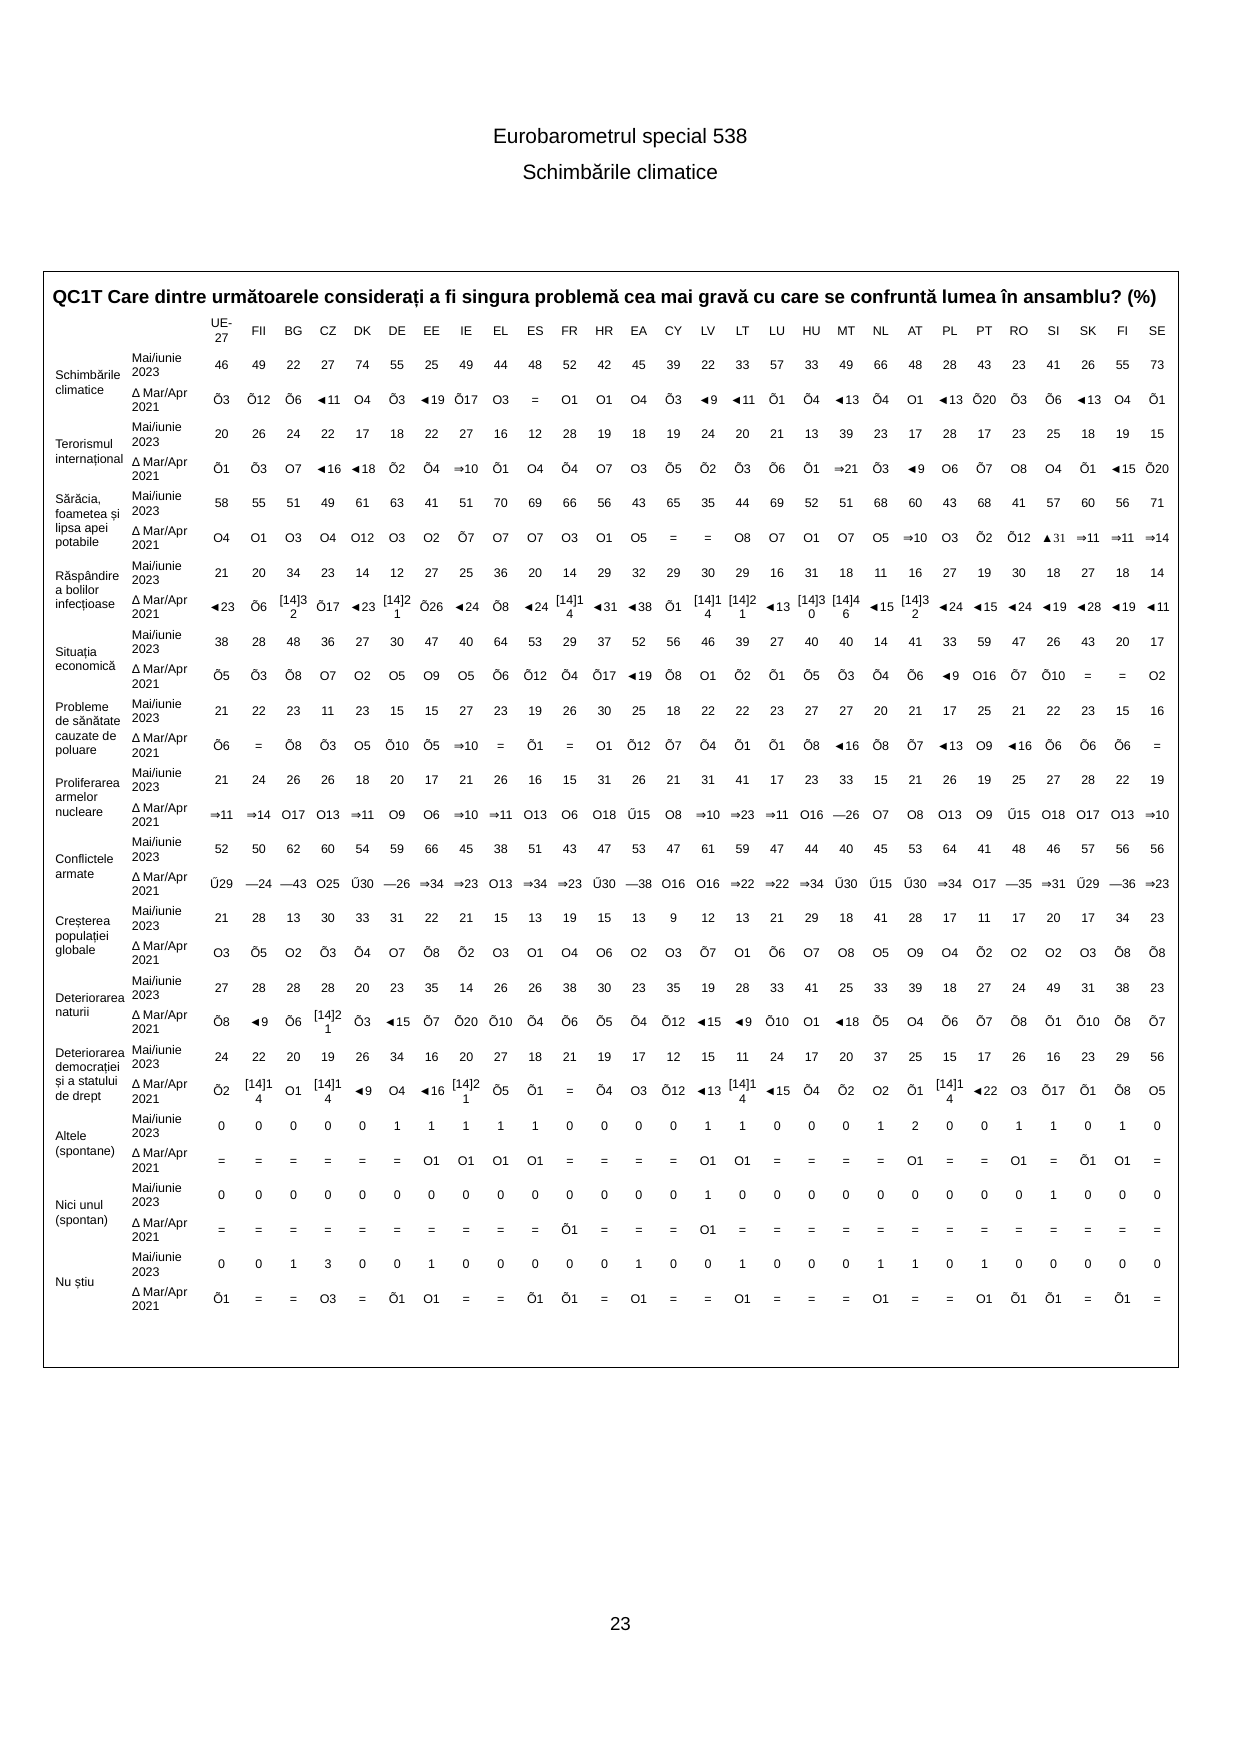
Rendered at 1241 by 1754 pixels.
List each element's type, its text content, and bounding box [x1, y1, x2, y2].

table_cell ◄13 [691, 1074, 725, 1108]
table_cell 31 [587, 763, 621, 797]
table_cell 40 [794, 624, 829, 659]
table_cell 26 [311, 763, 345, 797]
table_cell 0 [1105, 1178, 1140, 1212]
table_cell = [552, 728, 587, 763]
table_cell Õ6 [1105, 728, 1140, 763]
table_cell Õ3 [1001, 382, 1036, 417]
table_cell Δ Mar/Apr 2021 [129, 590, 201, 624]
table_cell —38 [621, 866, 656, 901]
table_cell = [656, 521, 691, 555]
table_cell О1 [794, 521, 829, 555]
table_cell 33 [725, 348, 759, 382]
table_cell 29 [587, 555, 621, 590]
table_cell 0 [345, 1109, 379, 1143]
table_cell 40 [829, 624, 863, 659]
table_cell Õ1 [760, 728, 794, 763]
table_cell 17 [621, 1039, 656, 1074]
table_cell 64 [483, 624, 518, 659]
table_cell 32 [621, 555, 656, 590]
table_cell Õ4 [552, 659, 587, 693]
table_cell = [1071, 1281, 1105, 1316]
table_cell = [1105, 1212, 1140, 1247]
table_cell 34 [380, 1039, 414, 1074]
table_cell 21 [449, 763, 483, 797]
table_cell = [345, 1281, 379, 1316]
table_cell 15 [691, 1039, 725, 1074]
table_cell ◄15 [380, 1005, 414, 1039]
table_cell 19 [311, 1039, 345, 1074]
table_cell 1 [898, 1247, 932, 1281]
table_cell 51 [276, 486, 311, 521]
table_cell Õ1 [1036, 1005, 1071, 1039]
table_cell 39 [656, 348, 691, 382]
table_cell О3 [201, 936, 241, 970]
table_cell 17 [967, 1039, 1001, 1074]
table_cell 16 [898, 555, 932, 590]
table_cell 38 [201, 624, 241, 659]
table_cell 60 [898, 486, 932, 521]
table_cell 0 [483, 1178, 518, 1212]
table_cell Õ6 [276, 1005, 311, 1039]
table_cell О18 [587, 797, 621, 832]
table_cell 57 [1071, 832, 1105, 866]
table_cell Ű30 [587, 866, 621, 901]
table_cell Õ17 [311, 590, 345, 624]
table_cell 31 [380, 901, 414, 936]
table_header IE [449, 313, 483, 348]
table_header PT [967, 313, 1001, 348]
table_cell Δ Mar/Apr 2021 [129, 936, 201, 970]
table_cell ⇒14 [1140, 521, 1174, 555]
table_cell О3 [311, 1281, 345, 1316]
table_cell = [1140, 1281, 1174, 1316]
table_cell О16 [656, 866, 691, 901]
table_cell Õ1 [518, 1074, 552, 1108]
table_cell = [621, 1212, 656, 1247]
table_cell О4 [933, 936, 967, 970]
table_cell 0 [241, 1109, 276, 1143]
table_cell 25 [414, 348, 449, 382]
table_cell 13 [276, 901, 311, 936]
table_cell 26 [518, 970, 552, 1005]
table_cell 23 [1140, 901, 1174, 936]
table_cell Õ5 [241, 936, 276, 970]
table_cell Mai/iunie 2023 [129, 763, 201, 797]
table_cell 0 [276, 1109, 311, 1143]
table_cell 26 [1071, 348, 1105, 382]
table_cell О1 [898, 382, 932, 417]
table_cell 71 [1140, 486, 1174, 521]
table_cell 17 [414, 763, 449, 797]
table_cell ◄24 [518, 590, 552, 624]
table_cell О16 [794, 797, 829, 832]
table_cell —35 [1001, 866, 1036, 901]
table_cell 0 [241, 1247, 276, 1281]
table_cell = [691, 1281, 725, 1316]
table_cell 62 [276, 832, 311, 866]
table_cell 21 [760, 901, 794, 936]
table_cell [14]14 [311, 1074, 345, 1108]
table_cell = [1140, 1143, 1174, 1178]
table_cell 0 [829, 1247, 863, 1281]
table_cell ◄11 [311, 382, 345, 417]
table_cell 31 [794, 555, 829, 590]
table_cell 66 [552, 486, 587, 521]
table_cell 58 [201, 486, 241, 521]
table_cell 25 [898, 1039, 932, 1074]
table_cell 28 [933, 417, 967, 451]
table_cell О3 [1001, 1074, 1036, 1108]
table_cell 25 [621, 694, 656, 728]
table_cell О16 [967, 659, 1001, 693]
table_cell [14]14 [933, 1074, 967, 1108]
table_cell О5 [380, 659, 414, 693]
table_header SI [1036, 313, 1071, 348]
table_cell 27 [483, 1039, 518, 1074]
table_cell [14]30 [794, 590, 829, 624]
table_cell Õ1 [552, 1281, 587, 1316]
table_cell = [276, 1212, 311, 1247]
table_cell 0 [691, 1247, 725, 1281]
table_header SK [1071, 313, 1105, 348]
table_header AT [898, 313, 932, 348]
table_cell Õ7 [967, 451, 1001, 486]
table_cell Ű15 [863, 866, 898, 901]
table_cell 24 [760, 1039, 794, 1074]
table_cell Δ Mar/Apr 2021 [129, 382, 201, 417]
table_cell Õ6 [201, 728, 241, 763]
table_cell [14]21 [311, 1005, 345, 1039]
table_cell Ű30 [829, 866, 863, 901]
table_cell 23 [1001, 348, 1036, 382]
table_cell 26 [483, 763, 518, 797]
table_cell 22 [1105, 763, 1140, 797]
table_cell 20 [201, 417, 241, 451]
table_cell 26 [552, 694, 587, 728]
table_cell ⇒10 [1140, 797, 1174, 832]
table_cell 28 [276, 970, 311, 1005]
table_cell Õ1 [1036, 1281, 1071, 1316]
table_cell 12 [380, 555, 414, 590]
table_cell 17 [898, 417, 932, 451]
table_cell 30 [311, 901, 345, 936]
table_cell Õ6 [933, 1005, 967, 1039]
table_header LV [691, 313, 725, 348]
table_cell 55 [380, 348, 414, 382]
table_cell Õ12 [241, 382, 276, 417]
table_cell Õ1 [898, 1074, 932, 1108]
table_cell Õ7 [1140, 1005, 1174, 1039]
table_header NL [863, 313, 898, 348]
table_cell 0 [760, 1178, 794, 1212]
table_cell Δ Mar/Apr 2021 [129, 1281, 201, 1316]
table_cell 16 [1036, 1039, 1071, 1074]
table_cell Õ5 [656, 451, 691, 486]
table_cell 49 [449, 348, 483, 382]
table_cell 1 [518, 1109, 552, 1143]
table_cell 19 [1105, 417, 1140, 451]
table_cell 28 [1071, 763, 1105, 797]
table_cell 20 [449, 1039, 483, 1074]
table_cell 31 [691, 763, 725, 797]
table_cell 14 [552, 555, 587, 590]
table_cell 22 [1036, 694, 1071, 728]
table_cell 18 [345, 763, 379, 797]
table_cell 41 [1001, 486, 1036, 521]
table_cell 56 [656, 624, 691, 659]
table_cell Õ10 [760, 1005, 794, 1039]
table_cell 26 [933, 763, 967, 797]
table_cell 19 [587, 417, 621, 451]
table_cell 27 [311, 348, 345, 382]
table_cell 22 [725, 694, 759, 728]
table_cell 51 [518, 832, 552, 866]
table_cell 12 [518, 417, 552, 451]
table_cell О7 [794, 936, 829, 970]
table_cell 24 [276, 417, 311, 451]
table_cell 20 [863, 694, 898, 728]
table_cell Õ20 [449, 1005, 483, 1039]
table_cell Mai/iunie 2023 [129, 624, 201, 659]
table_cell 17 [345, 417, 379, 451]
table_cell О12 [345, 521, 379, 555]
table_cell 11 [311, 694, 345, 728]
table_header CY [656, 313, 691, 348]
table_cell Mai/iunie 2023 [129, 417, 201, 451]
table_cell О13 [311, 797, 345, 832]
table_cell = [794, 1143, 829, 1178]
table_cell Õ4 [414, 451, 449, 486]
table_cell Ű29 [201, 866, 241, 901]
table_cell 1 [863, 1247, 898, 1281]
table_cell 18 [621, 417, 656, 451]
table_cell 0 [201, 1247, 241, 1281]
table_header LU [760, 313, 794, 348]
table_cell 30 [1001, 555, 1036, 590]
table_cell О4 [1105, 382, 1140, 417]
table_cell О3 [552, 521, 587, 555]
table_cell О13 [518, 797, 552, 832]
table_cell О1 [241, 521, 276, 555]
table_cell Õ3 [241, 659, 276, 693]
table_cell Õ6 [898, 659, 932, 693]
table_cell 0 [1105, 1247, 1140, 1281]
table_cell ◄15 [863, 590, 898, 624]
table_cell О7 [276, 451, 311, 486]
table_cell = [552, 1143, 587, 1178]
table_cell = [760, 1143, 794, 1178]
table_cell О13 [933, 797, 967, 832]
table_cell ◄11 [1140, 590, 1174, 624]
table_cell 55 [241, 486, 276, 521]
table_cell 0 [449, 1178, 483, 1212]
table_cell Õ20 [967, 382, 1001, 417]
table_cell 18 [518, 1039, 552, 1074]
table_cell О8 [829, 936, 863, 970]
table_cell О5 [863, 521, 898, 555]
table_cell Õ4 [691, 728, 725, 763]
table_cell 18 [656, 694, 691, 728]
table_cell Mai/iunie 2023 [129, 1247, 201, 1281]
table_cell 9 [656, 901, 691, 936]
table_cell Ű15 [621, 797, 656, 832]
table_cell Õ3 [345, 1005, 379, 1039]
table_cell О7 [829, 521, 863, 555]
table_cell 19 [587, 1039, 621, 1074]
table_cell 27 [933, 555, 967, 590]
table_cell 61 [691, 832, 725, 866]
table_cell О9 [414, 659, 449, 693]
table_cell = [829, 1143, 863, 1178]
table_cell Õ1 [518, 1281, 552, 1316]
table_cell Õ2 [380, 451, 414, 486]
table_cell О25 [311, 866, 345, 901]
table_cell = [311, 1212, 345, 1247]
table_cell ⇒11 [760, 797, 794, 832]
table_cell 23 [345, 694, 379, 728]
table_cell 24 [1001, 970, 1036, 1005]
table_cell 18 [1036, 555, 1071, 590]
table_cell О1 [414, 1281, 449, 1316]
table_cell 21 [201, 901, 241, 936]
table_cell 12 [656, 1039, 691, 1074]
table_cell = [760, 1212, 794, 1247]
table_cell = [1071, 1212, 1105, 1247]
table_cell [14]21 [449, 1074, 483, 1108]
table_cell 66 [414, 832, 449, 866]
table_cell 23 [1071, 694, 1105, 728]
table_cell 0 [483, 1247, 518, 1281]
table_cell О4 [552, 936, 587, 970]
table_cell 21 [898, 694, 932, 728]
table_cell О1 [587, 521, 621, 555]
table_cell О2 [414, 521, 449, 555]
table_cell 17 [1071, 901, 1105, 936]
table_cell Δ Mar/Apr 2021 [129, 728, 201, 763]
table_cell 28 [933, 348, 967, 382]
table_cell Õ8 [276, 728, 311, 763]
table_cell 19 [656, 417, 691, 451]
table_cell 15 [380, 694, 414, 728]
table_cell 23 [863, 417, 898, 451]
table_cell О1 [725, 1281, 759, 1316]
table_cell 27 [345, 624, 379, 659]
table_cell 23 [483, 694, 518, 728]
table_cell О1 [483, 1143, 518, 1178]
table_cell Õ1 [656, 590, 691, 624]
table_cell Ű30 [898, 866, 932, 901]
table_cell 22 [241, 1039, 276, 1074]
table_cell 41 [863, 901, 898, 936]
table_cell Õ2 [449, 936, 483, 970]
table_cell 27 [449, 694, 483, 728]
table_cell 0 [587, 1109, 621, 1143]
table_header SE [1140, 313, 1174, 348]
table_cell О5 [863, 936, 898, 970]
table_cell 24 [691, 417, 725, 451]
table_cell 13 [725, 901, 759, 936]
table_cell Õ3 [380, 382, 414, 417]
table_cell 20 [829, 1039, 863, 1074]
table_cell О3 [621, 451, 656, 486]
table_cell = [587, 1212, 621, 1247]
table_cell 41 [1036, 348, 1071, 382]
table_cell Õ6 [1071, 728, 1105, 763]
table_cell 0 [760, 1247, 794, 1281]
table_cell О1 [518, 1143, 552, 1178]
table_cell 23 [760, 694, 794, 728]
table_cell 18 [829, 901, 863, 936]
table_cell 40 [829, 832, 863, 866]
table_cell = [933, 1281, 967, 1316]
table_cell 57 [1036, 486, 1071, 521]
table_cell 0 [380, 1178, 414, 1212]
table_cell ⇒34 [414, 866, 449, 901]
table_cell Õ3 [311, 728, 345, 763]
table_cell 17 [933, 694, 967, 728]
table_cell О6 [552, 797, 587, 832]
table_header EA [621, 313, 656, 348]
table_header PL [933, 313, 967, 348]
table_cell Õ6 [1036, 728, 1071, 763]
table_cell Õ8 [276, 659, 311, 693]
table_cell 1 [449, 1109, 483, 1143]
table_cell ◄24 [1001, 590, 1036, 624]
table_cell ◄19 [621, 659, 656, 693]
table_cell 61 [345, 486, 379, 521]
table_cell 23 [1001, 417, 1036, 451]
table_cell = [898, 1281, 932, 1316]
table_cell О1 [691, 1212, 725, 1247]
table_cell 28 [241, 901, 276, 936]
table_cell 11 [863, 555, 898, 590]
table_cell 39 [725, 624, 759, 659]
table_cell Situația economică [52, 624, 129, 693]
table_cell = [276, 1281, 311, 1316]
table_cell 25 [1036, 417, 1071, 451]
table_cell Õ5 [201, 659, 241, 693]
table_cell 28 [311, 970, 345, 1005]
table_cell = [794, 1281, 829, 1316]
table_cell 1 [1105, 1109, 1140, 1143]
table_cell 1 [414, 1247, 449, 1281]
table_cell 55 [1105, 348, 1140, 382]
table_header [52, 313, 129, 348]
table_cell О17 [1071, 797, 1105, 832]
table_cell 23 [276, 694, 311, 728]
table_cell 27 [201, 970, 241, 1005]
table_cell Õ10 [483, 1005, 518, 1039]
table_cell 0 [967, 1178, 1001, 1212]
table_cell Sărăcia, foametea și lipsa apei potabile [52, 486, 129, 555]
table_cell Õ12 [656, 1074, 691, 1108]
table_cell 47 [760, 832, 794, 866]
table_cell Õ1 [760, 382, 794, 417]
table_cell 0 [933, 1178, 967, 1212]
table_cell Õ1 [552, 1212, 587, 1247]
table_cell 1 [691, 1178, 725, 1212]
table_cell ⇒23 [552, 866, 587, 901]
table_cell О7 [863, 797, 898, 832]
table_cell 52 [552, 348, 587, 382]
table_header HU [794, 313, 829, 348]
table_cell 41 [794, 970, 829, 1005]
table_cell 23 [794, 763, 829, 797]
table_cell 18 [829, 555, 863, 590]
table_cell 56 [1105, 486, 1140, 521]
table_cell 0 [1071, 1247, 1105, 1281]
table_cell 29 [725, 555, 759, 590]
table_cell Õ5 [414, 728, 449, 763]
table_cell ⇒11 [483, 797, 518, 832]
table_cell 22 [691, 348, 725, 382]
table_cell = [380, 1212, 414, 1247]
table_cell 2 [898, 1109, 932, 1143]
table_cell Õ8 [483, 590, 518, 624]
table_cell 0 [760, 1109, 794, 1143]
table_cell О3 [380, 521, 414, 555]
table_cell 16 [483, 417, 518, 451]
table_cell ◄13 [933, 728, 967, 763]
table_cell 0 [1071, 1178, 1105, 1212]
table_cell 0 [552, 1178, 587, 1212]
table_cell ◄16 [414, 1074, 449, 1108]
table_cell 30 [587, 694, 621, 728]
table_cell Õ6 [552, 1005, 587, 1039]
table_cell О2 [1140, 659, 1174, 693]
table_cell 49 [311, 486, 345, 521]
table_cell Õ4 [863, 382, 898, 417]
table_cell 0 [311, 1178, 345, 1212]
table_cell 42 [587, 348, 621, 382]
table_cell 45 [449, 832, 483, 866]
table_cell 15 [483, 901, 518, 936]
table_cell О3 [1071, 936, 1105, 970]
table_cell Õ6 [241, 590, 276, 624]
table_cell 52 [794, 486, 829, 521]
table_cell Õ3 [829, 659, 863, 693]
table_cell 1 [380, 1109, 414, 1143]
table_cell 28 [241, 970, 276, 1005]
table_cell 47 [656, 832, 691, 866]
table_cell 20 [241, 555, 276, 590]
table_cell Õ8 [1140, 936, 1174, 970]
table_cell О1 [1001, 1143, 1036, 1178]
table_cell 52 [621, 624, 656, 659]
table_cell Õ2 [691, 451, 725, 486]
table_cell 56 [587, 486, 621, 521]
table_cell ◄31 [587, 590, 621, 624]
table_cell 47 [414, 624, 449, 659]
table_cell [14]21 [380, 590, 414, 624]
table_cell 18 [1105, 555, 1140, 590]
table_cell Altele (spontane) [52, 1109, 129, 1178]
table_cell ⇒10 [898, 521, 932, 555]
table_cell = [898, 1212, 932, 1247]
table_cell = [794, 1212, 829, 1247]
table_cell 1 [1036, 1178, 1071, 1212]
table_cell Õ8 [794, 728, 829, 763]
table_cell О1 [1105, 1143, 1140, 1178]
table_cell 21 [552, 1039, 587, 1074]
table_cell Mai/iunie 2023 [129, 1039, 201, 1074]
table_header FII [241, 313, 276, 348]
table_cell 15 [863, 763, 898, 797]
table_cell 25 [449, 555, 483, 590]
table_cell 33 [794, 348, 829, 382]
table_cell 21 [201, 555, 241, 590]
table_cell 30 [587, 970, 621, 1005]
table_cell Δ Mar/Apr 2021 [129, 797, 201, 832]
table_cell Conflictele armate [52, 832, 129, 901]
table_cell 14 [449, 970, 483, 1005]
table_cell ⇒34 [794, 866, 829, 901]
table_cell 20 [725, 417, 759, 451]
table_cell 28 [725, 970, 759, 1005]
table_cell Õ1 [760, 659, 794, 693]
table_cell [14]21 [725, 590, 759, 624]
table_cell 38 [552, 970, 587, 1005]
table_cell ⇒34 [518, 866, 552, 901]
table_cell 44 [725, 486, 759, 521]
table_cell —24 [241, 866, 276, 901]
table_cell Deteriorarea naturii [52, 970, 129, 1039]
table_cell 37 [587, 624, 621, 659]
table_cell Δ Mar/Apr 2021 [129, 1005, 201, 1039]
table_cell = [933, 1212, 967, 1247]
table_cell 26 [345, 1039, 379, 1074]
table_cell ◄19 [1036, 590, 1071, 624]
table_cell Õ8 [201, 1005, 241, 1039]
table_cell ⇒14 [241, 797, 276, 832]
table_cell = [1036, 1212, 1071, 1247]
table_cell Mai/iunie 2023 [129, 694, 201, 728]
table_cell ⇒10 [691, 797, 725, 832]
table_cell Õ3 [656, 382, 691, 417]
table_cell Õ12 [656, 1005, 691, 1039]
table_cell Mai/iunie 2023 [129, 555, 201, 590]
table_cell ◄24 [449, 590, 483, 624]
table_cell Õ1 [1071, 451, 1105, 486]
table_cell 27 [449, 417, 483, 451]
table_cell Õ7 [414, 1005, 449, 1039]
table_header MT [829, 313, 863, 348]
table_cell = [863, 1212, 898, 1247]
table_cell ⇒22 [760, 866, 794, 901]
table_cell 33 [760, 970, 794, 1005]
table_cell О5 [345, 728, 379, 763]
table_cell ⇒22 [725, 866, 759, 901]
table_cell 20 [518, 555, 552, 590]
table_cell О4 [621, 382, 656, 417]
table_cell О9 [898, 936, 932, 970]
table_cell = [863, 1143, 898, 1178]
table_cell Õ8 [1105, 936, 1140, 970]
table_cell Nu știu [52, 1247, 129, 1316]
table_cell 35 [414, 970, 449, 1005]
table_cell 63 [380, 486, 414, 521]
table_cell Õ7 [967, 1005, 1001, 1039]
table_cell [14]32 [276, 590, 311, 624]
table_cell 26 [276, 763, 311, 797]
table_cell 0 [1001, 1247, 1036, 1281]
table_cell = [829, 1281, 863, 1316]
table_header DK [345, 313, 379, 348]
table_cell О9 [967, 797, 1001, 832]
table_cell Õ10 [380, 728, 414, 763]
table_cell 25 [1001, 763, 1036, 797]
table_cell Õ6 [483, 659, 518, 693]
table_cell 27 [1036, 763, 1071, 797]
table_cell О5 [621, 521, 656, 555]
table_cell 60 [1071, 486, 1105, 521]
table_cell ◄28 [1071, 590, 1105, 624]
table_cell 22 [691, 694, 725, 728]
table_cell 22 [276, 348, 311, 382]
table_cell Õ10 [1071, 1005, 1105, 1039]
table_cell Probleme de sănătate cauzate de poluare [52, 694, 129, 763]
table_cell 1 [1001, 1109, 1036, 1143]
table_cell О2 [1001, 936, 1036, 970]
table_cell 24 [201, 1039, 241, 1074]
table_cell 23 [1071, 1039, 1105, 1074]
table_cell О9 [380, 797, 414, 832]
table_cell 22 [311, 417, 345, 451]
table_cell 38 [1105, 970, 1140, 1005]
table_cell Õ4 [863, 659, 898, 693]
table_cell Õ1 [725, 728, 759, 763]
table_cell 0 [345, 1178, 379, 1212]
table_cell 11 [725, 1039, 759, 1074]
table_cell 35 [691, 486, 725, 521]
table_cell 19 [518, 694, 552, 728]
table_cell 15 [414, 694, 449, 728]
table_cell О8 [1001, 451, 1036, 486]
table_cell 0 [276, 1178, 311, 1212]
table_cell ▲ [1036, 521, 1071, 555]
table_cell 20 [380, 763, 414, 797]
table_cell 0 [414, 1178, 449, 1212]
table_cell 20 [345, 970, 379, 1005]
table_cell —26 [829, 797, 863, 832]
table_cell 16 [760, 555, 794, 590]
table_cell = [656, 1212, 691, 1247]
table_cell Õ6 [760, 936, 794, 970]
table_cell ◄16 [1001, 728, 1036, 763]
table_cell 51 [449, 486, 483, 521]
table_cell 20 [1036, 901, 1071, 936]
table_cell 15 [587, 901, 621, 936]
table_cell 0 [794, 1109, 829, 1143]
table_cell Δ Mar/Apr 2021 [129, 866, 201, 901]
table_cell 53 [898, 832, 932, 866]
table_cell 27 [829, 694, 863, 728]
table_cell 25 [967, 694, 1001, 728]
table_cell 0 [933, 1247, 967, 1281]
table_cell [14]46 [829, 590, 863, 624]
table_cell О2 [276, 936, 311, 970]
table_cell 44 [794, 832, 829, 866]
table_cell Õ7 [691, 936, 725, 970]
table_cell 19 [1140, 763, 1174, 797]
table_cell 34 [276, 555, 311, 590]
table_cell = [621, 1143, 656, 1178]
table_header LT [725, 313, 759, 348]
table_cell О1 [794, 1005, 829, 1039]
table_cell 23 [1140, 970, 1174, 1005]
table_cell О3 [483, 382, 518, 417]
table_cell 17 [1140, 624, 1174, 659]
table_cell 26 [1036, 624, 1071, 659]
table_cell 16 [518, 763, 552, 797]
table_cell [14]14 [691, 590, 725, 624]
table_cell = [483, 728, 518, 763]
table_cell О1 [691, 1143, 725, 1178]
table_cell ◄24 [933, 590, 967, 624]
table_cell Õ3 [311, 936, 345, 970]
table_cell О4 [311, 521, 345, 555]
table_cell ◄16 [829, 728, 863, 763]
table_cell 0 [898, 1178, 932, 1212]
table_cell О1 [691, 659, 725, 693]
table_cell 18 [933, 970, 967, 1005]
table_cell 27 [760, 624, 794, 659]
table_cell Δ Mar/Apr 2021 [129, 1143, 201, 1178]
table_cell Õ20 [1140, 451, 1174, 486]
table_cell 64 [933, 832, 967, 866]
table_cell 33 [933, 624, 967, 659]
table_cell 0 [552, 1109, 587, 1143]
table_cell 1 [483, 1109, 518, 1143]
table_cell ◄38 [621, 590, 656, 624]
table_cell 35 [656, 970, 691, 1005]
table_cell Deteriorarea democrației și a statului de drept [52, 1039, 129, 1108]
table_cell 13 [621, 901, 656, 936]
table_cell 31 [1071, 970, 1105, 1005]
table_cell О1 [725, 936, 759, 970]
table_cell ⇒31 [1036, 866, 1071, 901]
table_cell 17 [933, 901, 967, 936]
table_cell О7 [380, 936, 414, 970]
table_cell ⇒34 [933, 866, 967, 901]
table_cell О8 [898, 797, 932, 832]
table_cell 43 [552, 832, 587, 866]
table_cell Õ1 [380, 1281, 414, 1316]
table_cell 0 [518, 1178, 552, 1212]
table_cell ⇒23 [725, 797, 759, 832]
table_cell Õ5 [587, 1005, 621, 1039]
table_cell = [587, 1143, 621, 1178]
table_cell Õ6 [1036, 382, 1071, 417]
table_cell Õ6 [276, 382, 311, 417]
table_cell 21 [898, 763, 932, 797]
table_cell О3 [656, 936, 691, 970]
table_cell О17 [967, 866, 1001, 901]
table_cell О13 [483, 866, 518, 901]
table_cell О1 [449, 1143, 483, 1178]
table_cell Õ1 [201, 1281, 241, 1316]
table_cell Terorismul internațional [52, 417, 129, 486]
table_cell О5 [1140, 1074, 1174, 1108]
table_cell Schimbările climatice [52, 348, 129, 417]
table_cell Õ8 [1105, 1005, 1140, 1039]
table_cell = [552, 1074, 587, 1108]
table_cell О9 [967, 728, 1001, 763]
table_cell 13 [794, 417, 829, 451]
table_cell 39 [829, 417, 863, 451]
table_cell О3 [933, 521, 967, 555]
table_cell О4 [201, 521, 241, 555]
table_cell О1 [967, 1281, 1001, 1316]
table_cell 0 [621, 1178, 656, 1212]
table_cell 53 [621, 832, 656, 866]
table_cell 0 [1140, 1247, 1174, 1281]
table_cell 49 [829, 348, 863, 382]
table_cell = [1105, 659, 1140, 693]
table_cell = [201, 1143, 241, 1178]
table_cell [14]14 [725, 1074, 759, 1108]
table_cell О1 [587, 728, 621, 763]
table_cell 34 [1105, 901, 1140, 936]
table_cell —26 [380, 866, 414, 901]
table_cell ◄9 [345, 1074, 379, 1108]
table_cell = [345, 1212, 379, 1247]
table_cell 30 [380, 624, 414, 659]
table_cell 29 [794, 901, 829, 936]
table_cell ⇒23 [449, 866, 483, 901]
table_cell 0 [933, 1109, 967, 1143]
table_cell 27 [967, 970, 1001, 1005]
table_cell 0 [1140, 1109, 1174, 1143]
table_cell —43 [276, 866, 311, 901]
table_cell 43 [933, 486, 967, 521]
table_cell 41 [967, 832, 1001, 866]
table_cell = [241, 1143, 276, 1178]
table_cell 46 [201, 348, 241, 382]
table_cell Õ7 [1001, 659, 1036, 693]
table_cell 18 [380, 417, 414, 451]
table_header RO [1001, 313, 1036, 348]
table_cell О1 [552, 382, 587, 417]
table_cell О13 [1105, 797, 1140, 832]
table_cell ◄16 [311, 451, 345, 486]
table_cell 29 [1105, 1039, 1140, 1074]
table_cell 1 [1036, 1109, 1071, 1143]
table_cell О4 [345, 382, 379, 417]
table_cell [14]14 [552, 590, 587, 624]
table_cell 43 [1071, 624, 1105, 659]
table_cell 21 [656, 763, 691, 797]
table_cell 33 [345, 901, 379, 936]
table_cell ⇒10 [449, 797, 483, 832]
table_cell Mai/iunie 2023 [129, 901, 201, 936]
table_cell 29 [656, 555, 691, 590]
table_cell 27 [414, 555, 449, 590]
table_cell Õ4 [794, 382, 829, 417]
table_cell 0 [518, 1247, 552, 1281]
table_cell Õ7 [898, 728, 932, 763]
table_cell 43 [967, 348, 1001, 382]
table_cell 0 [311, 1109, 345, 1143]
table_cell 25 [829, 970, 863, 1005]
table_cell О6 [933, 451, 967, 486]
table_cell = [1140, 1212, 1174, 1247]
table_cell 0 [552, 1247, 587, 1281]
table_cell О2 [1036, 936, 1071, 970]
table_cell 0 [656, 1247, 691, 1281]
table_cell 41 [414, 486, 449, 521]
table_cell 70 [483, 486, 518, 521]
table_cell = [483, 1281, 518, 1316]
table_cell 59 [725, 832, 759, 866]
table_header EE [414, 313, 449, 348]
table_cell 19 [967, 763, 1001, 797]
table_cell 48 [276, 624, 311, 659]
table_cell 0 [1036, 1247, 1071, 1281]
table_header FR [552, 313, 587, 348]
table_cell О4 [1036, 451, 1071, 486]
table_cell 21 [201, 694, 241, 728]
table_cell О18 [1036, 797, 1071, 832]
table_cell О3 [483, 936, 518, 970]
table_cell 0 [621, 1109, 656, 1143]
table_header ES [518, 313, 552, 348]
table_cell Õ17 [587, 659, 621, 693]
table_cell Õ7 [449, 521, 483, 555]
table_cell ◄15 [691, 1005, 725, 1039]
table_cell ◄13 [829, 382, 863, 417]
table_header HR [587, 313, 621, 348]
table_cell 17 [760, 763, 794, 797]
table_cell Õ1 [1140, 382, 1174, 417]
table_cell О8 [725, 521, 759, 555]
table_cell ◄9 [933, 659, 967, 693]
table_cell О1 [518, 936, 552, 970]
table_cell = [967, 1212, 1001, 1247]
table_cell 23 [621, 970, 656, 1005]
table_cell Õ3 [241, 451, 276, 486]
table_header FI [1105, 313, 1140, 348]
table_cell 37 [863, 1039, 898, 1074]
table_cell 19 [691, 970, 725, 1005]
table_cell Proliferarea armelor nucleare [52, 763, 129, 832]
table_cell 20 [276, 1039, 311, 1074]
table_cell ◄18 [345, 451, 379, 486]
table_cell ◄9 [241, 1005, 276, 1039]
table_cell О2 [621, 936, 656, 970]
table_cell 44 [483, 348, 518, 382]
table_cell = [518, 1212, 552, 1247]
text QC1T Care dintre următoarele considerați a fi singura problemă cea mai gravă cu care se confruntă lumea în ansamblu? (%) [52, 286, 1169, 307]
table_cell = [691, 521, 725, 555]
table_cell 36 [311, 624, 345, 659]
table_cell 56 [1140, 1039, 1174, 1074]
table_cell Mai/iunie 2023 [129, 348, 201, 382]
table_cell 26 [1001, 1039, 1036, 1074]
table_cell 24 [241, 763, 276, 797]
table_cell Õ5 [863, 1005, 898, 1039]
table_header EL [483, 313, 518, 348]
table_cell ◄9 [725, 1005, 759, 1039]
table_cell = [241, 1212, 276, 1247]
table_cell 15 [933, 1039, 967, 1074]
table_cell 0 [587, 1247, 621, 1281]
table_cell 73 [1140, 348, 1174, 382]
table_cell 21 [449, 901, 483, 936]
table_cell Õ4 [552, 451, 587, 486]
table_cell —36 [1105, 866, 1140, 901]
table_cell 66 [863, 348, 898, 382]
table_cell О6 [587, 936, 621, 970]
table_cell О5 [449, 659, 483, 693]
table_cell = [414, 1212, 449, 1247]
table_cell ◄15 [967, 590, 1001, 624]
table_cell 0 [829, 1109, 863, 1143]
table_cell = [656, 1143, 691, 1178]
table_cell Õ4 [621, 1005, 656, 1039]
table_cell 0 [1071, 1109, 1105, 1143]
table_cell О6 [414, 797, 449, 832]
table_cell = [276, 1143, 311, 1178]
table_cell 56 [1140, 832, 1174, 866]
table_cell 17 [1001, 901, 1036, 936]
table_cell Ű29 [1071, 866, 1105, 901]
table_cell ◄9 [898, 451, 932, 486]
table_cell 14 [345, 555, 379, 590]
table_cell Õ4 [587, 1074, 621, 1108]
table_cell 46 [1036, 832, 1071, 866]
table_cell 28 [552, 417, 587, 451]
table_cell = [345, 1143, 379, 1178]
table_cell Răspândirea bolilor infecțioase [52, 555, 129, 624]
table_cell О1 [863, 1281, 898, 1316]
table_cell ◄13 [760, 590, 794, 624]
table_cell 0 [829, 1178, 863, 1212]
table_cell 19 [552, 901, 587, 936]
table_cell 12 [691, 901, 725, 936]
table_cell = [760, 1281, 794, 1316]
table_cell Õ8 [656, 659, 691, 693]
table_cell = [967, 1143, 1001, 1178]
table_cell Õ12 [1001, 521, 1036, 555]
table_cell 33 [829, 763, 863, 797]
table_cell 1 [967, 1247, 1001, 1281]
table_cell Mai/iunie 2023 [129, 832, 201, 866]
table_cell ⇒21 [829, 451, 863, 486]
table_cell 17 [967, 417, 1001, 451]
table_header CZ [311, 313, 345, 348]
table_cell 23 [311, 555, 345, 590]
table_cell Õ4 [794, 1074, 829, 1108]
table_cell ◄9 [691, 382, 725, 417]
table_cell Õ17 [449, 382, 483, 417]
table_cell Mai/iunie 2023 [129, 1178, 201, 1212]
table_cell О7 [518, 521, 552, 555]
table_cell = [201, 1212, 241, 1247]
table_cell 48 [1001, 832, 1036, 866]
table_cell 1 [863, 1109, 898, 1143]
table_cell Õ4 [345, 936, 379, 970]
table_cell О16 [691, 866, 725, 901]
table_cell Õ8 [863, 728, 898, 763]
table_cell [14]32 [898, 590, 932, 624]
table_cell 0 [587, 1178, 621, 1212]
table_cell 0 [1140, 1178, 1174, 1212]
table_cell ◄23 [201, 590, 241, 624]
table_cell 65 [656, 486, 691, 521]
table_cell Mai/iunie 2023 [129, 970, 201, 1005]
table_cell Õ1 [201, 451, 241, 486]
table_cell 15 [1140, 417, 1174, 451]
table_cell 19 [967, 555, 1001, 590]
table_cell О7 [311, 659, 345, 693]
table_cell ⇒11 [345, 797, 379, 832]
table_cell Δ Mar/Apr 2021 [129, 1212, 201, 1247]
table_cell ⇒10 [449, 451, 483, 486]
table_cell = [587, 1281, 621, 1316]
table_cell О2 [863, 1074, 898, 1108]
table_cell Δ Mar/Apr 2021 [129, 659, 201, 693]
table_cell 26 [241, 417, 276, 451]
table_cell 47 [1001, 624, 1036, 659]
table_cell О7 [587, 451, 621, 486]
table_cell Δ Mar/Apr 2021 [129, 521, 201, 555]
table_cell 27 [794, 694, 829, 728]
table_cell О1 [414, 1143, 449, 1178]
table_cell ◄11 [725, 382, 759, 417]
table_cell 0 [656, 1109, 691, 1143]
table_cell Õ3 [201, 382, 241, 417]
table_cell ◄13 [1071, 382, 1105, 417]
table_cell 47 [587, 832, 621, 866]
table_cell = [1036, 1143, 1071, 1178]
table_cell 3 [311, 1247, 345, 1281]
table_cell Õ5 [483, 1074, 518, 1108]
table_cell Õ3 [725, 451, 759, 486]
table_cell 26 [483, 970, 518, 1005]
table_cell Õ2 [967, 936, 1001, 970]
table_cell 52 [201, 832, 241, 866]
table_cell 0 [345, 1247, 379, 1281]
table_cell О4 [380, 1074, 414, 1108]
table_cell = [1140, 728, 1174, 763]
table_cell 69 [518, 486, 552, 521]
table_cell = [933, 1143, 967, 1178]
table_cell = [380, 1143, 414, 1178]
table_cell 30 [691, 555, 725, 590]
table_cell Õ8 [1001, 1005, 1036, 1039]
table_cell 21 [1001, 694, 1036, 728]
table_cell 20 [1105, 624, 1140, 659]
table_cell 21 [760, 417, 794, 451]
table_cell = [241, 1281, 276, 1316]
table_cell О4 [518, 451, 552, 486]
table_cell 0 [1001, 1178, 1036, 1212]
table_cell О3 [276, 521, 311, 555]
table_cell Õ17 [1036, 1074, 1071, 1108]
table_cell 1 [725, 1109, 759, 1143]
table_cell Ű30 [345, 866, 379, 901]
table_cell 1 [691, 1109, 725, 1143]
table_cell = [449, 1281, 483, 1316]
table_cell Δ Mar/Apr 2021 [129, 1074, 201, 1108]
table_cell 43 [621, 486, 656, 521]
table_cell О2 [345, 659, 379, 693]
table_cell 74 [345, 348, 379, 382]
table_cell 22 [414, 901, 449, 936]
table_cell 49 [241, 348, 276, 382]
table_cell 29 [552, 624, 587, 659]
table_cell Õ1 [483, 451, 518, 486]
table_cell ◄19 [414, 382, 449, 417]
table_cell 41 [725, 763, 759, 797]
table_cell О17 [276, 797, 311, 832]
table_cell Õ12 [518, 659, 552, 693]
table_cell 16 [1140, 694, 1174, 728]
table_cell 0 [794, 1178, 829, 1212]
table_cell Õ1 [1071, 1074, 1105, 1108]
table_cell О8 [656, 797, 691, 832]
table_cell = [518, 382, 552, 417]
table_cell 68 [863, 486, 898, 521]
table_cell ⇒23 [1140, 866, 1174, 901]
table_cell 57 [760, 348, 794, 382]
table_cell Õ2 [829, 1074, 863, 1108]
table_cell О4 [898, 1005, 932, 1039]
table_cell 69 [760, 486, 794, 521]
table_cell Õ1 [1071, 1143, 1105, 1178]
table_cell 46 [691, 624, 725, 659]
table_cell 0 [241, 1178, 276, 1212]
table_cell 68 [967, 486, 1001, 521]
table_cell 51 [829, 486, 863, 521]
table_cell = [449, 1212, 483, 1247]
table_cell 11 [967, 901, 1001, 936]
table_cell = [483, 1212, 518, 1247]
table_cell Mai/iunie 2023 [129, 486, 201, 521]
table_cell 0 [656, 1178, 691, 1212]
table_cell 59 [967, 624, 1001, 659]
table_cell О3 [621, 1074, 656, 1108]
table_cell Δ Mar/Apr 2021 [129, 451, 201, 486]
table_cell 41 [898, 624, 932, 659]
table_cell 16 [414, 1039, 449, 1074]
table_cell 0 [725, 1178, 759, 1212]
table_cell ◄19 [1105, 590, 1140, 624]
table_cell Õ3 [863, 451, 898, 486]
table_header BG [276, 313, 311, 348]
table_cell = [656, 1281, 691, 1316]
table_cell Õ1 [1001, 1281, 1036, 1316]
table_cell Nici unul (spontan) [52, 1178, 129, 1247]
table_cell 15 [1105, 694, 1140, 728]
table_cell ◄15 [760, 1074, 794, 1108]
table_cell О7 [483, 521, 518, 555]
table_cell Õ2 [201, 1074, 241, 1108]
table_cell = [829, 1212, 863, 1247]
table_cell О7 [760, 521, 794, 555]
table_cell 0 [380, 1247, 414, 1281]
table_cell ◄22 [967, 1074, 1001, 1108]
table_cell 28 [898, 901, 932, 936]
table_cell 14 [863, 624, 898, 659]
table_cell Õ2 [725, 659, 759, 693]
table_cell Õ4 [518, 1005, 552, 1039]
table_header [129, 313, 201, 348]
table_cell О1 [725, 1143, 759, 1178]
table_cell 53 [518, 624, 552, 659]
table_cell 15 [552, 763, 587, 797]
table_cell 27 [1071, 555, 1105, 590]
table_cell 1 [276, 1247, 311, 1281]
table_cell = [311, 1143, 345, 1178]
table_cell Creșterea populației globale [52, 901, 129, 970]
table_cell 54 [345, 832, 379, 866]
table_cell 40 [449, 624, 483, 659]
table_cell Õ1 [1105, 1281, 1140, 1316]
table_header DE [380, 313, 414, 348]
table_cell 60 [311, 832, 345, 866]
table_cell ◄18 [829, 1005, 863, 1039]
table_cell Õ1 [518, 728, 552, 763]
table_cell О1 [587, 382, 621, 417]
table_cell Õ8 [1105, 1074, 1140, 1108]
table_cell Õ8 [414, 936, 449, 970]
table_cell = [1071, 659, 1105, 693]
table_cell ⇒11 [1071, 521, 1105, 555]
table_cell 0 [967, 1109, 1001, 1143]
table_cell Mai/iunie 2023 [129, 1109, 201, 1143]
table_cell 59 [380, 832, 414, 866]
table_cell 0 [863, 1178, 898, 1212]
table_cell Ű15 [1001, 797, 1036, 832]
table_cell ◄23 [345, 590, 379, 624]
table_cell 18 [1071, 417, 1105, 451]
table_cell ◄13 [933, 382, 967, 417]
table_cell 0 [201, 1178, 241, 1212]
table_cell 49 [1036, 970, 1071, 1005]
table_cell Õ6 [760, 451, 794, 486]
table_cell 0 [201, 1109, 241, 1143]
table_cell 38 [483, 832, 518, 866]
table_cell = [241, 728, 276, 763]
table_cell 48 [898, 348, 932, 382]
table_cell 13 [518, 901, 552, 936]
table_cell 23 [380, 970, 414, 1005]
table_cell 26 [621, 763, 656, 797]
table_cell = [725, 1212, 759, 1247]
table_cell Õ2 [967, 521, 1001, 555]
table_cell 0 [794, 1247, 829, 1281]
table_cell ⇒11 [201, 797, 241, 832]
table_cell Õ10 [1036, 659, 1071, 693]
table_cell = [1001, 1212, 1036, 1247]
table_cell 1 [725, 1247, 759, 1281]
table_cell 45 [863, 832, 898, 866]
table_cell Õ1 [794, 451, 829, 486]
table_cell О1 [898, 1143, 932, 1178]
table_cell [14]14 [241, 1074, 276, 1108]
table_cell 1 [621, 1247, 656, 1281]
table_cell 39 [898, 970, 932, 1005]
table_cell 36 [483, 555, 518, 590]
table_cell 28 [241, 624, 276, 659]
table_cell 0 [449, 1247, 483, 1281]
table_cell Õ12 [621, 728, 656, 763]
table_cell Õ26 [414, 590, 449, 624]
table_header UE-27 [201, 313, 241, 348]
table_cell 45 [621, 348, 656, 382]
table_cell Õ7 [656, 728, 691, 763]
table_cell ◄15 [1105, 451, 1140, 486]
table_cell 50 [241, 832, 276, 866]
table_cell 22 [241, 694, 276, 728]
table_cell 21 [201, 763, 241, 797]
table_cell 22 [414, 417, 449, 451]
table_cell 17 [794, 1039, 829, 1074]
table_cell 56 [1105, 832, 1140, 866]
table_cell О1 [621, 1281, 656, 1316]
table_cell О1 [276, 1074, 311, 1108]
table_cell Õ5 [794, 659, 829, 693]
table_cell ⇒11 [1105, 521, 1140, 555]
table_cell 14 [1140, 555, 1174, 590]
table_cell 48 [518, 348, 552, 382]
table_cell ⇒10 [449, 728, 483, 763]
table_cell 33 [863, 970, 898, 1005]
table_cell 1 [414, 1109, 449, 1143]
